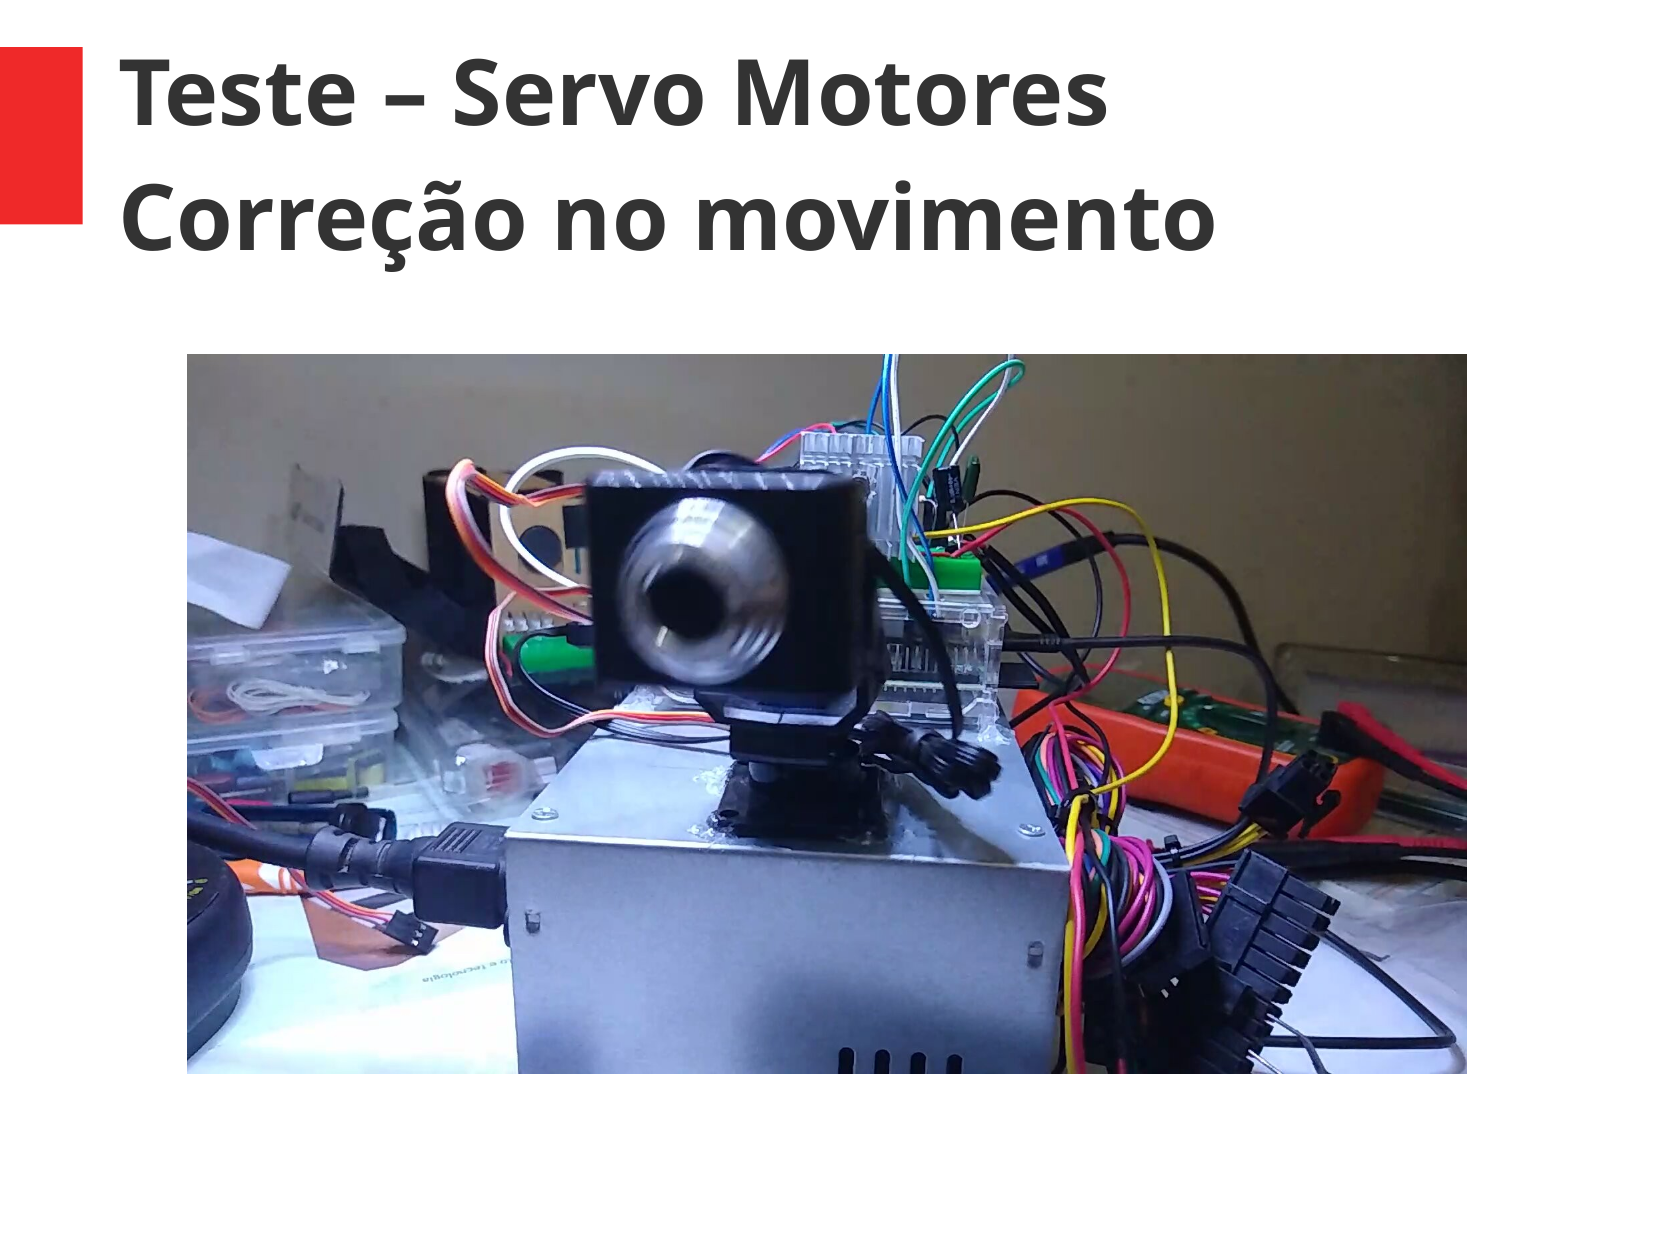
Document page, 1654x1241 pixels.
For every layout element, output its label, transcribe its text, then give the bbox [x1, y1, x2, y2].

title Teste – Servo Motores Correção no movimento [118, 45, 1571, 260]
picture [187, 354, 1467, 1074]
